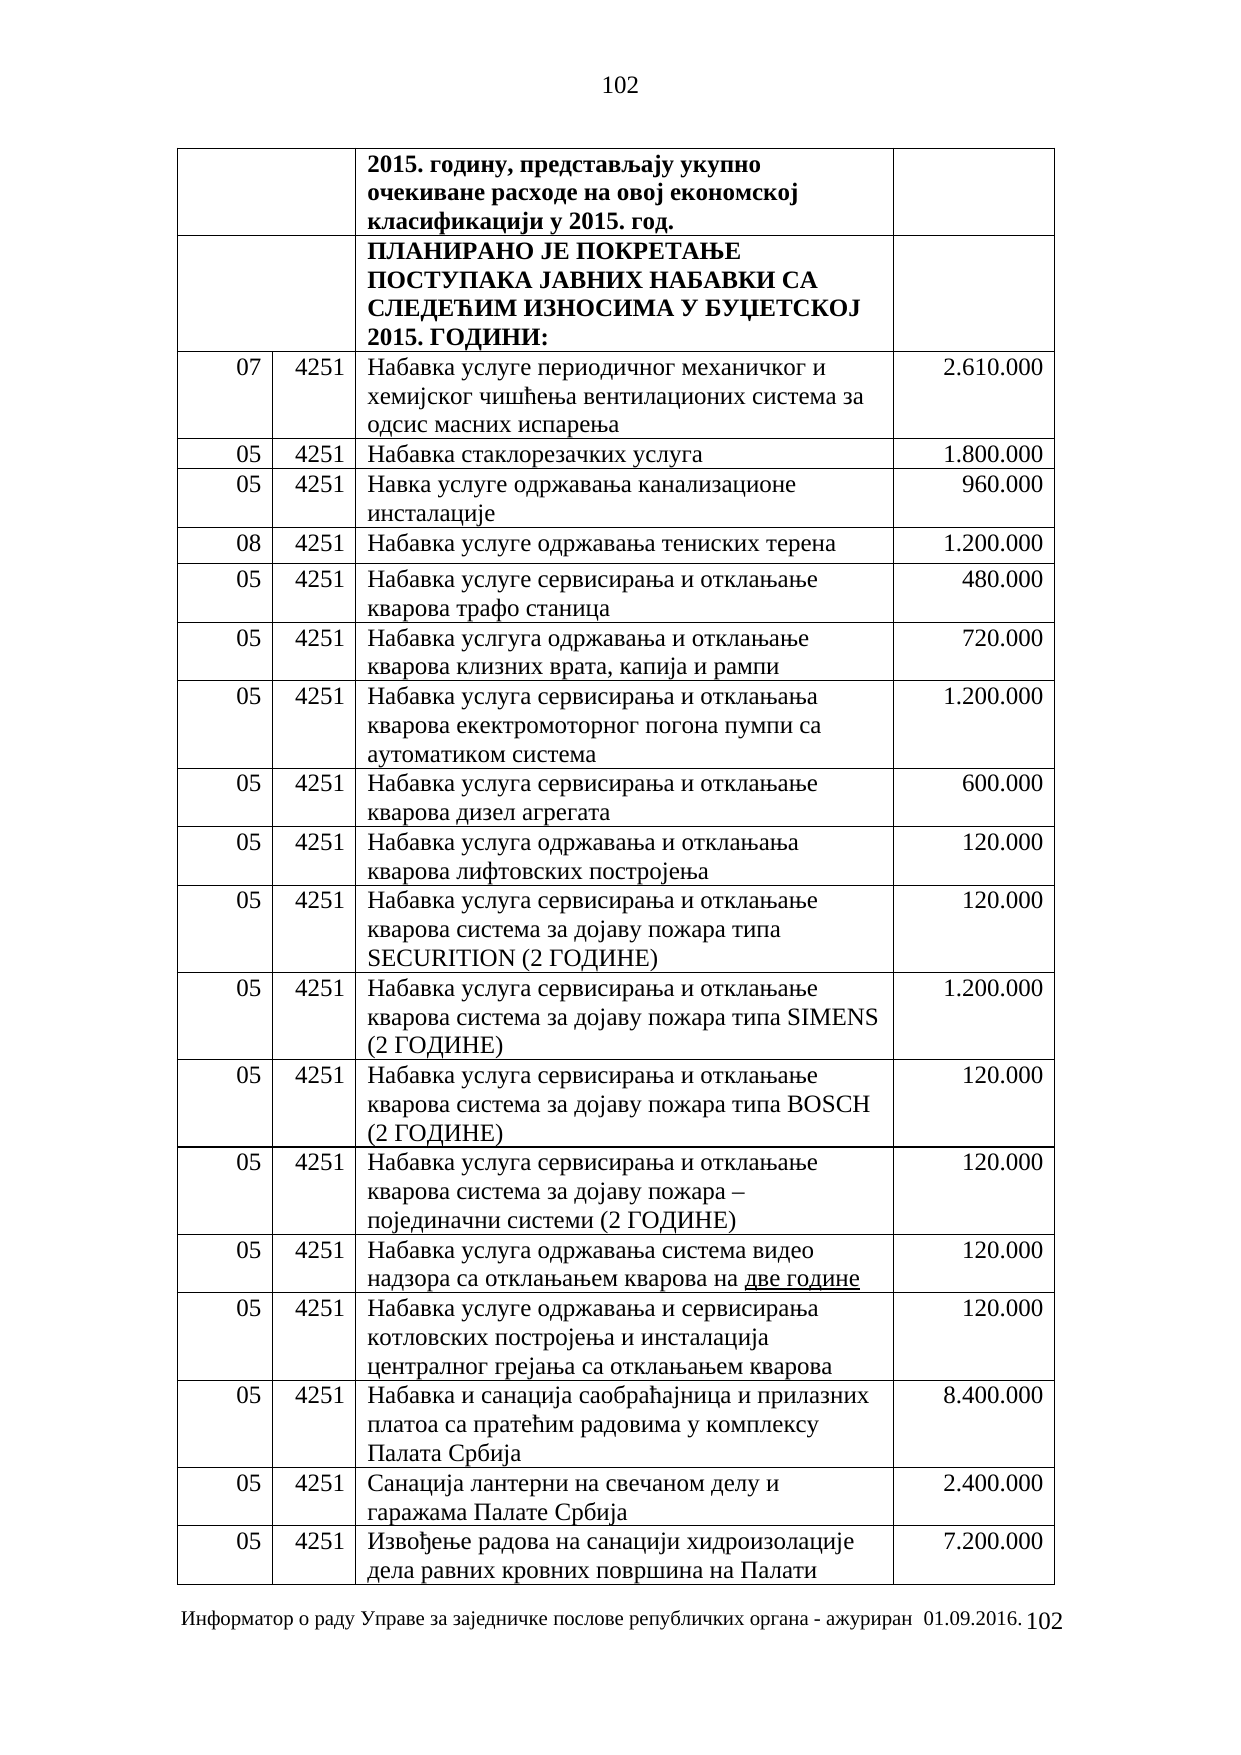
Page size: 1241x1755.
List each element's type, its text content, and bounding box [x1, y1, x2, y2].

table_cell 4251 [273, 769, 355, 826]
table_cell 4251 [273, 528, 355, 563]
table_cell Набавка услуга сервисирања и отклањање кварова система за дојаву пожара – појединачни системи (2 ГОДИНЕ) [356, 1148, 893, 1234]
table_cell Набавка стаклорезачких услуга [356, 439, 893, 468]
table_cell 05 [178, 1148, 272, 1234]
table_cell 120.000 [894, 886, 1054, 972]
table_cell Набавка услуге одржавања тениских терена [356, 528, 893, 563]
table_cell 120.000 [894, 1235, 1054, 1292]
table_cell [894, 149, 1054, 235]
table_cell 05 [178, 623, 272, 680]
table_cell 4251 [273, 564, 355, 622]
table_cell Набавка услуге сервисирања и отклањање кварова трафо станица [356, 564, 893, 622]
table_cell Набавка и санација саобраћајница и прилазних платоа са пратећим радовима у комплексу Палата Србија [356, 1381, 893, 1467]
table_cell 960.000 [894, 469, 1054, 527]
table_cell 4251 [273, 1381, 355, 1467]
table_cell 05 [178, 973, 272, 1059]
table_cell 2.400.000 [894, 1468, 1054, 1525]
table_cell Набавка услуге одржавања и сервисирања котловских постројења и инсталација центрaлног грејања са отклањањем кварова [356, 1293, 893, 1379]
table_cell 1.200.000 [894, 681, 1054, 767]
table_cell 4251 [273, 886, 355, 972]
table_cell 4251 [273, 1293, 355, 1379]
table_cell 05 [178, 469, 272, 527]
table_cell 4251 [273, 352, 355, 438]
table_cell 2.610.000 [894, 352, 1054, 438]
table_cell 120.000 [894, 1148, 1054, 1234]
table_cell 05 [178, 1468, 272, 1525]
table_cell Набавка услуга сервисирања и отклањање кварова система за дојаву пожара типа SECURITION (2 ГОДИНЕ) [356, 886, 893, 972]
table_cell 05 [178, 1235, 272, 1292]
table_cell 05 [178, 1060, 272, 1146]
table_cell [894, 236, 1054, 351]
table_cell 4251 [273, 469, 355, 527]
table_cell 05 [178, 1293, 272, 1379]
table_cell 05 [178, 769, 272, 826]
table_cell Набавка услуга сервисирања и отклањање кварова дизел агрегата [356, 769, 893, 826]
table_cell 4251 [273, 1148, 355, 1234]
table_cell 2015. годину, представљају укупно очекиване расходе на овој економској класификацији у 2015. год. [356, 149, 893, 235]
table_cell 4251 [273, 1235, 355, 1292]
table_cell Санација лантерни на свечаном делу и гаражама Палате Србија [356, 1468, 893, 1525]
table_cell 720.000 [894, 623, 1054, 680]
table_cell Набавка услуга сервисирања и отклањања кварова екектромоторног погона пумпи са аутоматиком система [356, 681, 893, 767]
table_cell 07 [178, 352, 272, 438]
table_cell 05 [178, 681, 272, 767]
table_cell [178, 149, 355, 235]
table_cell 1.800.000 [894, 439, 1054, 468]
table_cell Набавка услуге периодичног механичког и хемијског чишћења вентилационих система за одсис масних испарења [356, 352, 893, 438]
table_cell Набавка услгуга одржавања и отклањање кварова клизних врата, капија и рампи [356, 623, 893, 680]
table_cell 8.400.000 [894, 1381, 1054, 1467]
table_cell Навка услуге одржавања канализационе инсталације [356, 469, 893, 527]
table_cell 05 [178, 564, 272, 622]
table_cell 4251 [273, 1468, 355, 1525]
table_cell 600.000 [894, 769, 1054, 826]
table_cell Набавка услуга сервисирања и отклањање кварова система за дојаву пожара типа BOSCH (2 ГОДИНЕ) [356, 1060, 893, 1146]
table_cell 4251 [273, 973, 355, 1059]
table_cell 4251 [273, 623, 355, 680]
table_cell 08 [178, 528, 272, 563]
table_cell 05 [178, 439, 272, 468]
table_cell 120.000 [894, 827, 1054, 884]
table_cell 4251 [273, 681, 355, 767]
table_cell Набавка услуга одржавања система видео надзора са отклањањем кварова на две године [356, 1235, 893, 1292]
table_cell ПЛАНИРАНО ЈЕ ПОКРЕТАЊЕ ПОСТУПАКА ЈАВНИХ НАБАВКИ СА СЛЕДЕЋИМ ИЗНОСИМА У БУЏЕТСКОЈ 2015. ГОДИНИ: [356, 236, 893, 351]
table_cell 1.200.000 [894, 973, 1054, 1059]
table_cell 05 [178, 886, 272, 972]
table_cell 4251 [273, 439, 355, 468]
table_cell 05 [178, 1526, 272, 1584]
table_cell 120.000 [894, 1293, 1054, 1379]
table_cell Извођење радова на санацији хидроизолације дела равних кровних површина на Палати [356, 1526, 893, 1584]
table_cell 120.000 [894, 1060, 1054, 1146]
table_cell 4251 [273, 1526, 355, 1584]
table_cell 480.000 [894, 564, 1054, 622]
table_cell 05 [178, 827, 272, 884]
table_cell [178, 236, 355, 351]
table_cell 4251 [273, 1060, 355, 1146]
table_cell 7.200.000 [894, 1526, 1054, 1584]
table_cell 05 [178, 1381, 272, 1467]
table_cell Набавка услуга одржавања и отклањања кварова лифтовских постројења [356, 827, 893, 884]
table_cell Набавка услуга сервисирања и отклањање кварова система за дојаву пожара типа SIMENS (2 ГОДИНЕ) [356, 973, 893, 1059]
table_cell 1.200.000 [894, 528, 1054, 563]
table_cell 4251 [273, 827, 355, 884]
